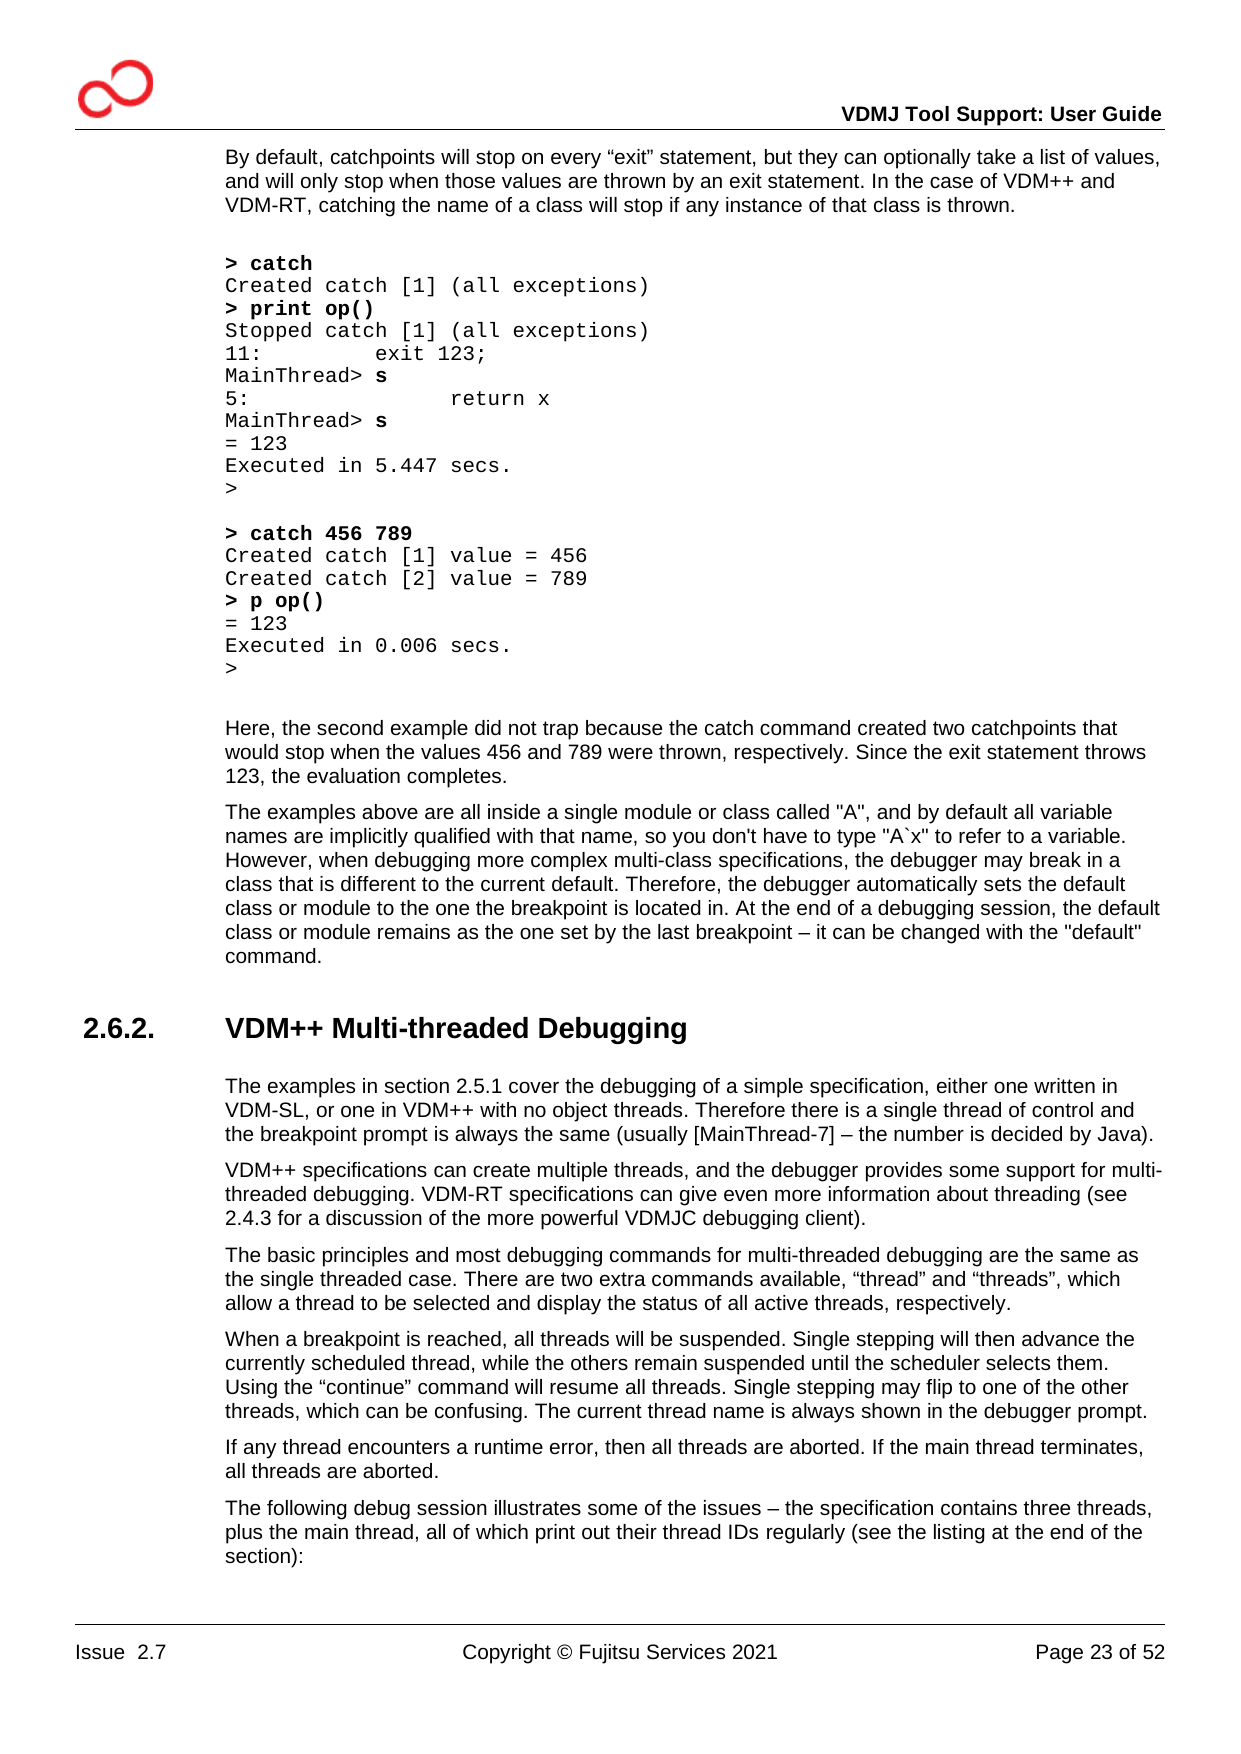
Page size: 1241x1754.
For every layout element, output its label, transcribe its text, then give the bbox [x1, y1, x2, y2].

subtitle VDM++ Multi-threaded Debugging [75, 1011, 1165, 1044]
text MainThread> s [225, 364, 1165, 387]
text If any thread encounters a runtime error, then all threads are aborted. If the main thread terminates, all threads are aborted. [225, 1436, 1165, 1483]
text Executed in 0.006 secs. [225, 634, 1165, 657]
text = 123 [225, 432, 1165, 454]
picture [78, 52, 153, 128]
text Created catch [1] (all exceptions) [225, 274, 1165, 297]
text > catch [225, 252, 1165, 274]
text By default, catchpoints will stop on every “exit” statement, but they can optionally take a list of values, and will only stop when those values are thrown by an exit statement. In the case of VDM++ and VDM-RT, catching the name of a class will stop if any instance of that class is thrown. [225, 145, 1165, 217]
text 5: return x [225, 387, 1165, 409]
text The examples above are all inside a single module or class called "A", and by default all variable names are implicitly qualified with that name, so you don't have to type "A`x" to refer to a variable. However, when debugging more complex multi-class specifications, the debugger may break in a class that is different to the current default. Therefore, the debugger automatically sets the default class or module to the one the breakpoint is located in. At the end of a debugging session, the default class or module remains as the one set by the last breakpoint – it can be changed with the "default" command. [225, 800, 1165, 968]
text The basic principles and most debugging commands for multi-threaded debugging are the same as the single threaded case. There are two extra commands available, “thread” and “threads”, which allow a thread to be selected and display the status of all active threads, respectively. [225, 1243, 1165, 1315]
text > [225, 477, 1165, 499]
text The following debug session illustrates some of the issues – the specification contains three threads, plus the main thread, all of which print out their thread IDs regularly (see the listing at the end of the section): [225, 1496, 1165, 1568]
text Created catch [1] value = 456 [225, 544, 1165, 567]
text > print op() [225, 297, 1165, 319]
text = 123 [225, 612, 1165, 634]
text Executed in 5.447 secs. [225, 454, 1165, 477]
text The examples in section 2.5.1 cover the debugging of a simple specification, either one written in VDM-SL, or one in VDM++ with no object threads. Therefore there is a single thread of control and the breakpoint prompt is always the same (usually [MainThread-7] – the number is decided by Java). [225, 1074, 1165, 1146]
text VDM++ specifications can create multiple threads, and the debugger provides some support for multi-threaded debugging. VDM-RT specifications can give even more information about threading (see 2.4.3 for a discussion of the more powerful VDMJC debugging client). [225, 1158, 1165, 1230]
text > catch 456 789 [225, 522, 1165, 544]
text 11: exit 123; [225, 342, 1165, 364]
text Stopped catch [1] (all exceptions) [225, 319, 1165, 342]
text > [225, 657, 1165, 679]
text > p op() [225, 589, 1165, 612]
text When a breakpoint is reached, all threads will be suspended. Single stepping will then advance the currently scheduled thread, while the others remain suspended until the scheduler selects them. Using the “continue” command will resume all threads. Single stepping may flip to one of the other threads, which can be confusing. The current thread name is always shown in the debugger prompt. [225, 1327, 1165, 1423]
text Created catch [2] value = 789 [225, 567, 1165, 589]
text Here, the second example did not trap because the catch command created two catchpoints that would stop when the values 456 and 789 were thrown, respectively. Since the exit statement throws 123, the evaluation completes. [225, 716, 1165, 788]
text MainThread> s [225, 409, 1165, 432]
